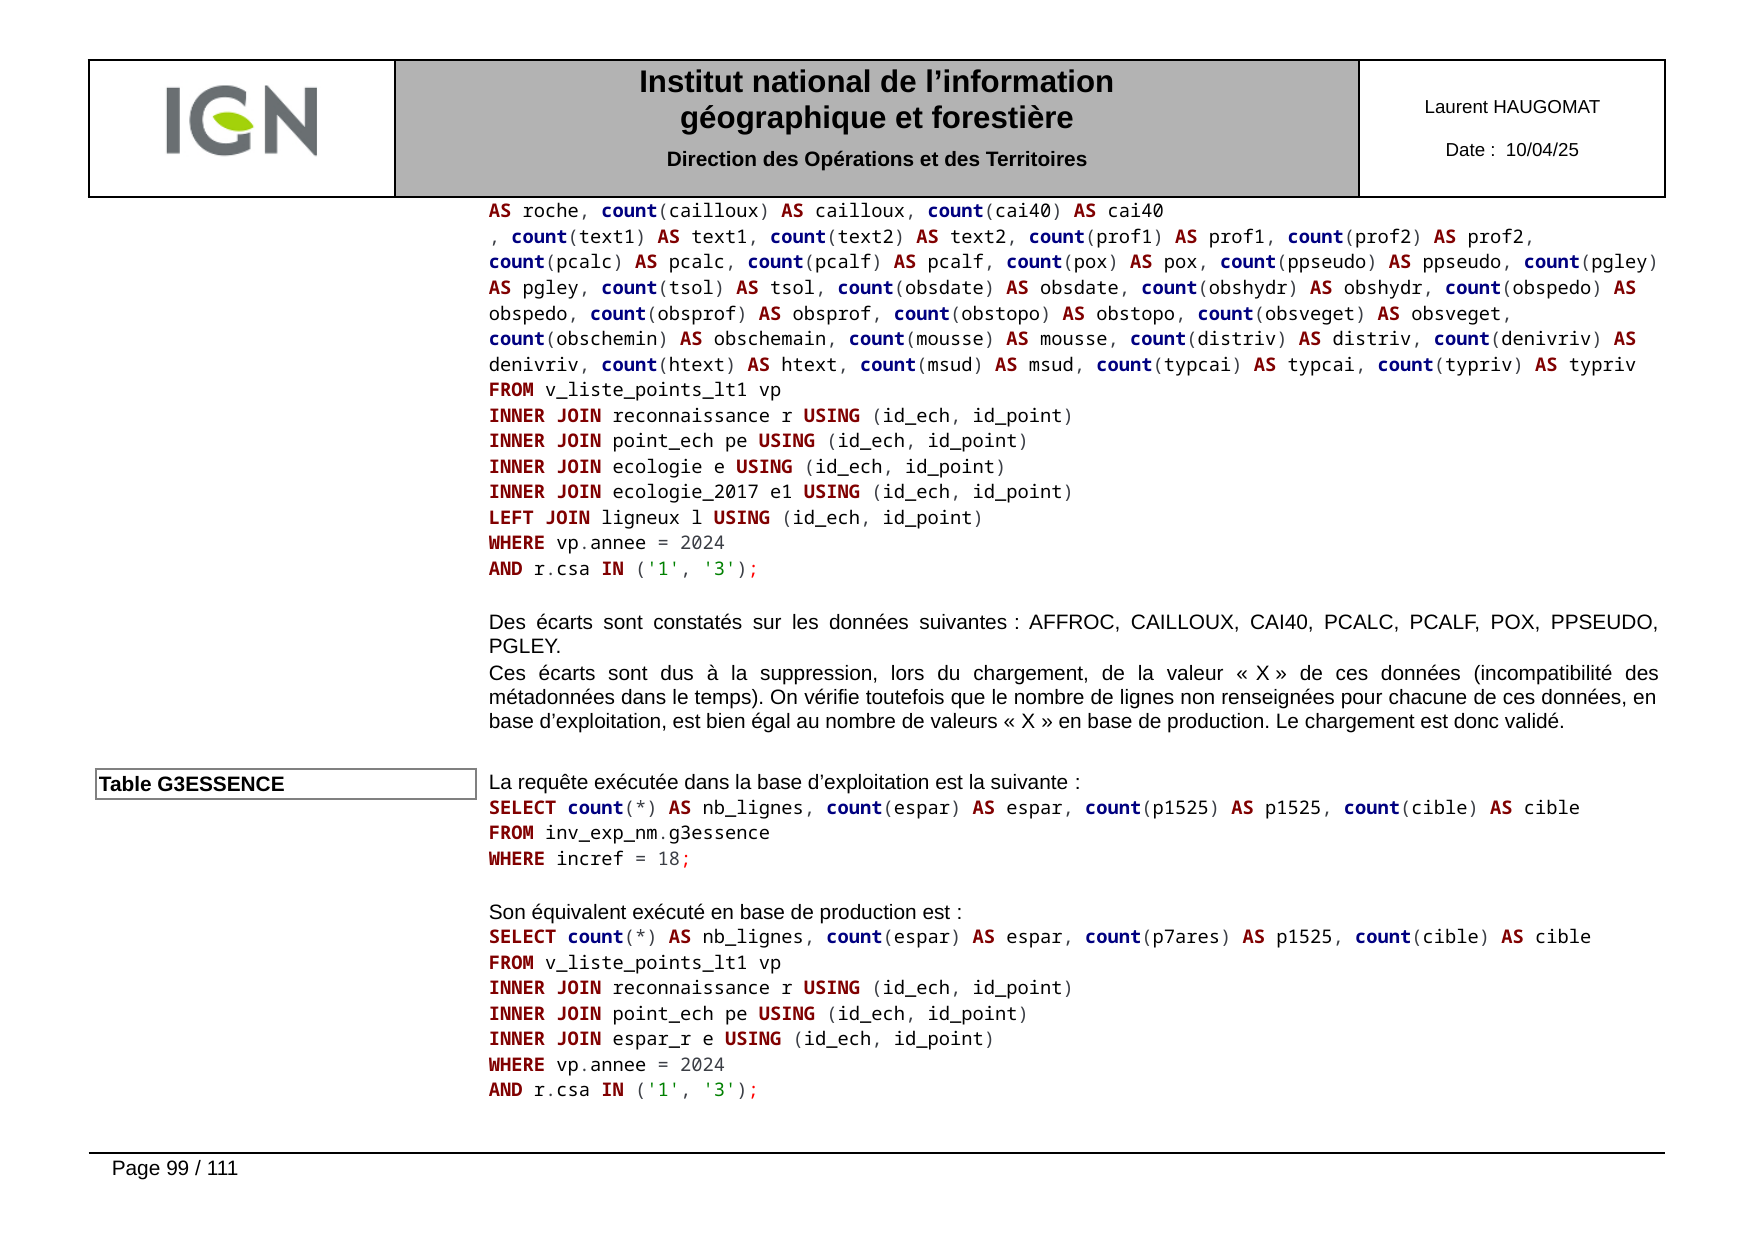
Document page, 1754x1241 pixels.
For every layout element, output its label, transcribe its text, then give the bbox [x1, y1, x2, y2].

picture [141, 62, 343, 180]
table_cell Table G3ESSENCE [89, 766, 483, 1134]
table_cell AS roche, count(cailloux) AS cailloux, count(cai40) AS cai40 , count(text1) AS text1, count(text2) AS text2, count(prof1) AS prof1, count(prof2) AS prof2, count(pcalc) AS pcalc, count(pcalf) AS pcalf, count(pox) AS pox, count(ppseudo) AS ppseudo, count(pgley) AS pgley, count(tsol) AS tsol, count(obsdate) AS obsdate, count(obshydr) AS obshydr, count(obspedo) AS obspedo, count(obsprof) AS obsprof, count(obstopo) AS obstopo, count(obsveget) AS obsveget, count(obschemin) AS obschemain, count(mousse) AS mousse, count(distriv) AS distriv, count(denivriv) AS denivriv, count(htext) AS htext, count(msud) AS msud, count(typcai) AS typcai, count(typriv) AS typriv FROM v_liste_points_lt1 vp INNER JOIN reconnaissance r USING (id_ech, id_point) INNER JOIN point_ech pe USING (id_ech, id_point) INNER JOIN ecologie e USING (id_ech, id_point) INNER JOIN ecologie_2017 e1 USING (id_ech, id_point) LEFT JOIN ligneux l USING (id_ech, id_point) WHERE vp.annee = 2024 AND r.csa IN ('1', '3'); Des écarts sont constatés sur les données suivantes : AFFROC, CAILLOUX, CAI40, PCALC, PCALF, POX, PPSEUDO, PGLEY. Ces écarts sont dus à la suppression, lors du chargement, de la valeur « X » de ces données (incompatibilité des métadonnées dans le temps). On vérifie toutefois que le nombre de lignes non renseignées pour chacune de ces données, en base d’exploitation, est bien égal au nombre de valeurs « X » en base de production. Le chargement est donc validé. [483, 198, 1665, 766]
table_cell La requête exécutée dans la base d’exploitation est la suivante : SELECT count(*) AS nb_lignes, count(espar) AS espar, count(p1525) AS p1525, count(cible) AS cible FROM inv_exp_nm.g3essence WHERE incref = 18; Son équivalent exécuté en base de production est : SELECT count(*) AS nb_lignes, count(espar) AS espar, count(p7ares) AS p1525, count(cible) AS cible FROM v_liste_points_lt1 vp INNER JOIN reconnaissance r USING (id_ech, id_point) INNER JOIN point_ech pe USING (id_ech, id_point) INNER JOIN espar_r e USING (id_ech, id_point) WHERE vp.annee = 2024 AND r.csa IN ('1', '3'); [483, 766, 1665, 1134]
table_cell [89, 198, 483, 766]
